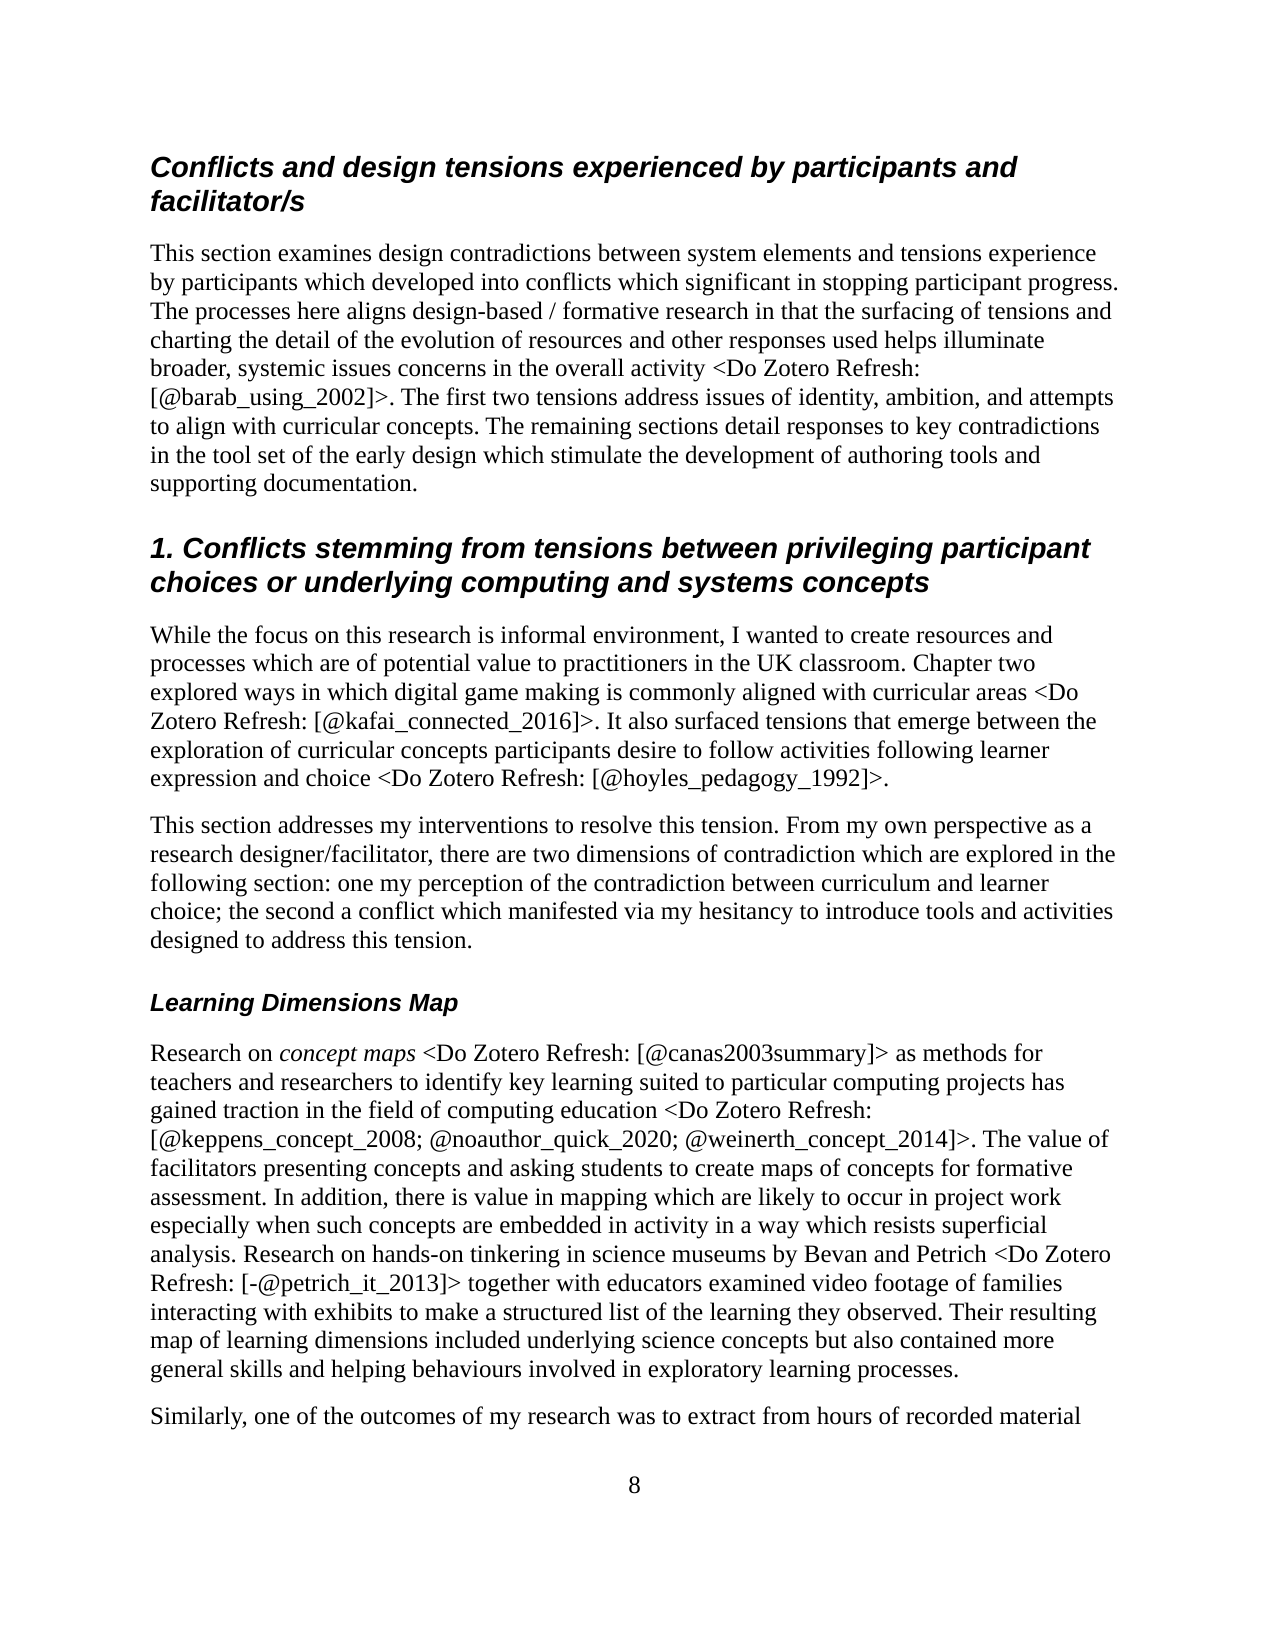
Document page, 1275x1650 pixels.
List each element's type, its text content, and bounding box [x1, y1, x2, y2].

text Similarly, one of the outcomes of my research was to extract from hours of recorded material [150, 1401, 1125, 1429]
text While the focus on this research is informal environment, I wanted to create resources and processes which are of potential value to practitioners in the UK classroom. Chapter two explored ways in which digital game making is commonly aligned with curricular areas <Do Zotero Refresh: [@kafai_connected_2016]>. It also surfaced tensions that emerge between the exploration of curricular concepts participants desire to follow activities following learner expression and choice <Do Zotero Refresh: [@hoyles_pedagogy_1992]>. [150, 620, 1125, 792]
text This section examines design contradictions between system elements and tensions experience by participants which developed into conflicts which significant in stopping participant progress. The processes here aligns design-based / formative research in that the surfacing of tensions and charting the detail of the evolution of resources and other responses used helps illuminate broader, systemic issues concerns in the overall activity <Do Zotero Refresh: [@barab_using_2002]>. The first two tensions address issues of identity, ambition, and attempts to align with curricular concepts. The remaining sections detail responses to key contradictions in the tool set of the early design which stimulate the development of authoring tools and supporting documentation. [150, 238, 1125, 497]
subtitle Conflicts and design tensions experienced by participants and facilitator/s [150, 150, 1125, 217]
text This section addresses my interventions to resolve this tension. From my own perspective as a research designer/facilitator, there are two dimensions of contradiction which are explored in the following section: one my perception of the contradiction between curriculum and learner choice; the second a conflict which manifested via my hesitancy to introduce tools and activities designed to address this tension. [150, 810, 1125, 954]
subtitle 1. Conflicts stemming from tensions between privileging participant choices or underlying computing and systems concepts [150, 531, 1125, 598]
subtitle Learning Dimensions Map [150, 988, 1125, 1016]
text Research on concept maps <Do Zotero Refresh: [@canas2003summary]> as methods for teachers and researchers to identify key learning suited to particular computing projects has gained traction in the field of computing education <Do Zotero Refresh: [@keppens_concept_2008; @noauthor_quick_2020; @weinerth_concept_2014]>. The value of facilitators presenting concepts and asking students to create maps of concepts for formative assessment. In addition, there is value in mapping which are likely to occur in project work especially when such concepts are embedded in activity in a way which resists superficial analysis. Research on hands-on tinkering in science museums by Bevan and Petrich <Do Zotero Refresh: [-@petrich_it_2013]> together with educators examined video footage of families interacting with exhibits to make a structured list of the learning they observed. Their resulting map of learning dimensions included underlying science concepts but also contained more general skills and helping behaviours involved in exploratory learning processes. [150, 1038, 1125, 1383]
